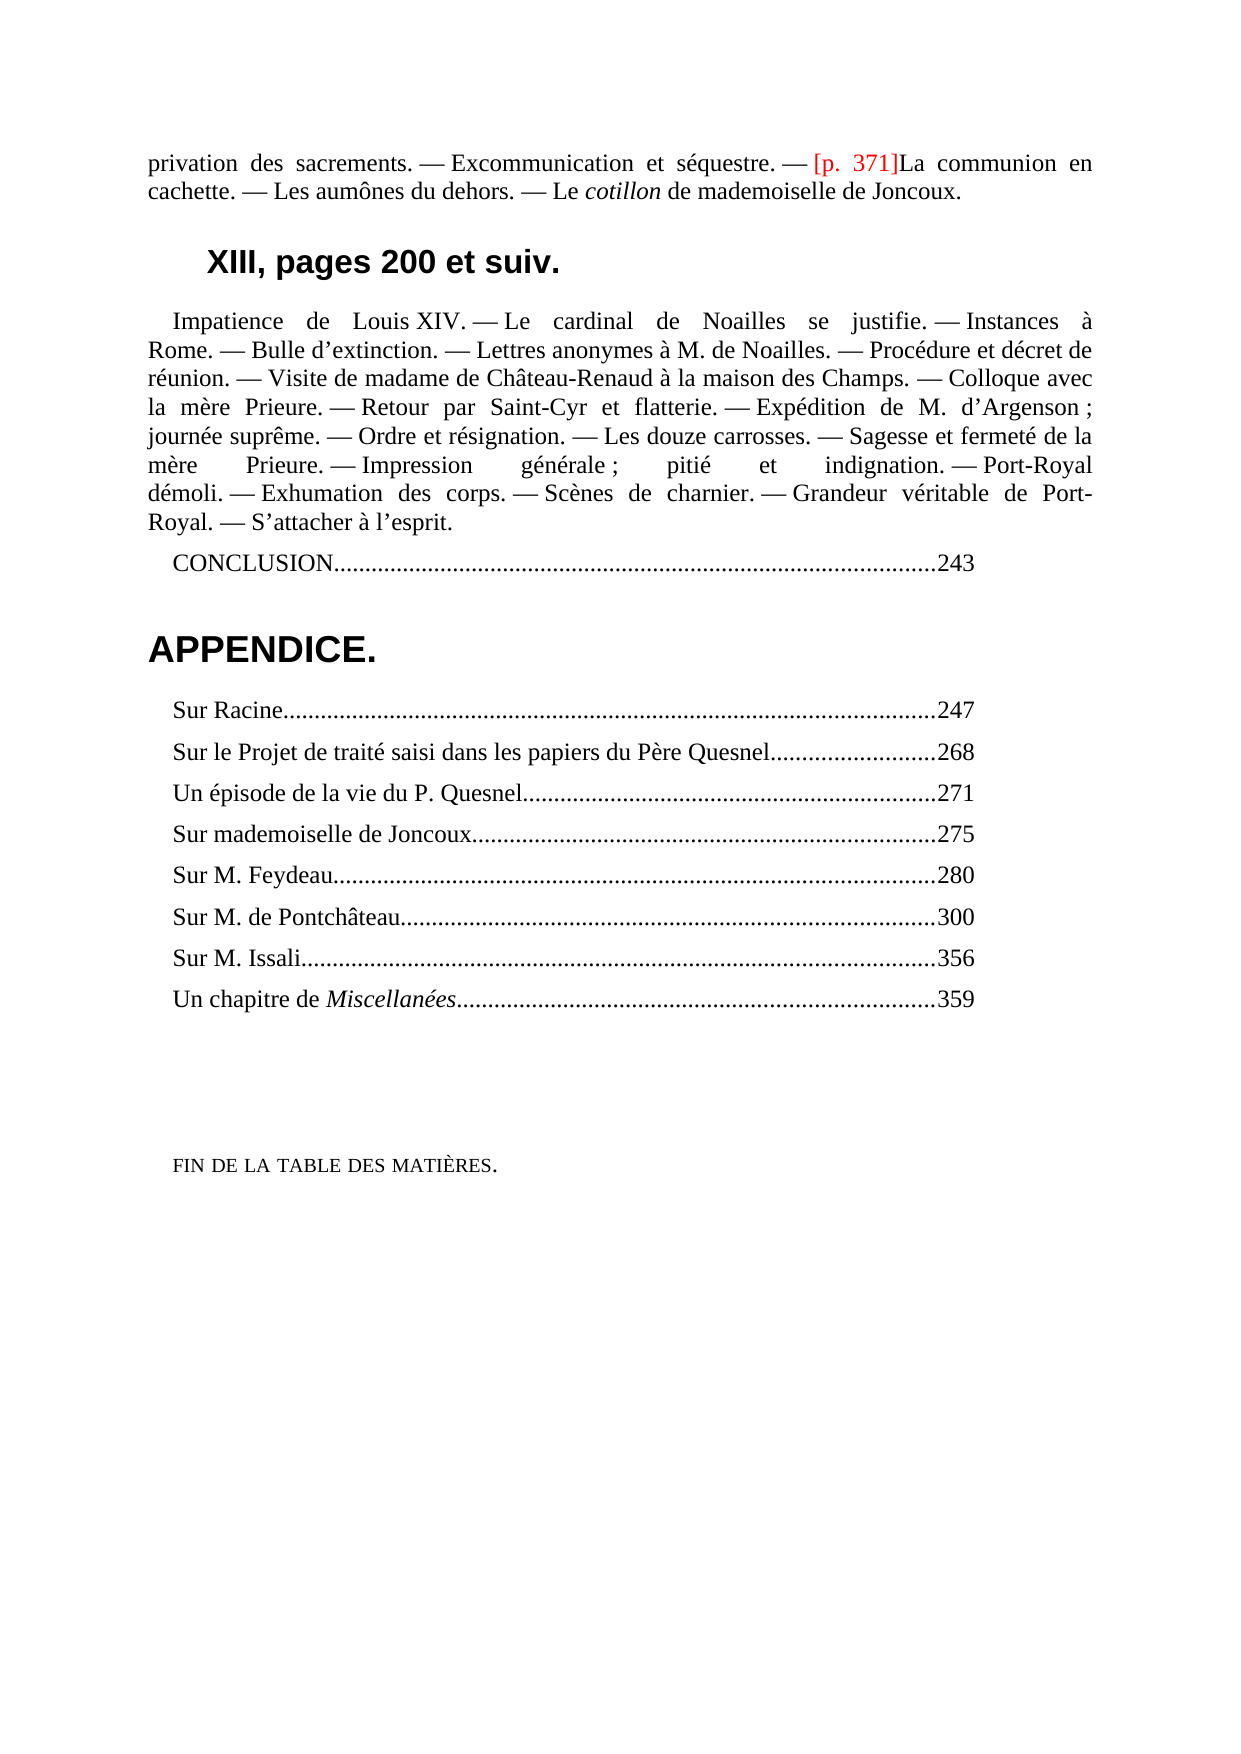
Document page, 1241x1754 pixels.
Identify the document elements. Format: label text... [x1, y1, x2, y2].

text Un épisode de la vie du P. Quesnel 271 [148, 778, 1093, 807]
text Sur M. de Pontchâteau 300 [148, 902, 1093, 930]
text CONCLUSION 243 [148, 548, 1093, 577]
text Sur M. Feydeau 280 [148, 860, 1093, 889]
subtitle XIII, pages 200 et suiv. [207, 243, 1093, 281]
text fin de la table des matières. [148, 1149, 1093, 1178]
subtitle APPENDICE. [148, 627, 1093, 670]
text Sur Racine 247 [148, 695, 1093, 724]
text Sur mademoiselle de Joncoux 275 [148, 819, 1093, 848]
text Un chapitre de Miscellanées 359 [148, 984, 1093, 1013]
text Sur le Projet de traité saisi dans les papiers du Père Quesnel 268 [148, 737, 1093, 765]
text Impatience de Louis XIV. — Le cardinal de Noailles se justifie. — Instances à Rome. — Bulle d’extinction. — Lettres anonymes à M. de Noailles. — Procédure et décret de réunion. — Visite de madame de Château-Renaud à la maison des Champs. — Colloque avec la mère Prieure. — Retour par Saint-Cyr et flatterie. — Expédition de M. d’Argenson ; journée suprême. — Ordre et résignation. — Les douze carrosses. — Sagesse et fermeté de la mère Prieure. — Impression générale ; pitié et indignation. — Port-Royal démoli. — Exhumation des corps. — Scènes de charnier. — Grandeur véritable de Port-Royal. — S’attacher à l’esprit. [148, 306, 1093, 536]
text privation des sacrements. — Excommunication et séquestre. — [p. 371]La communion en cachette. — Les aumônes du dehors. — Le cotillon de mademoiselle de Joncoux. [148, 148, 1093, 205]
text Sur M. Issali 356 [148, 943, 1093, 972]
